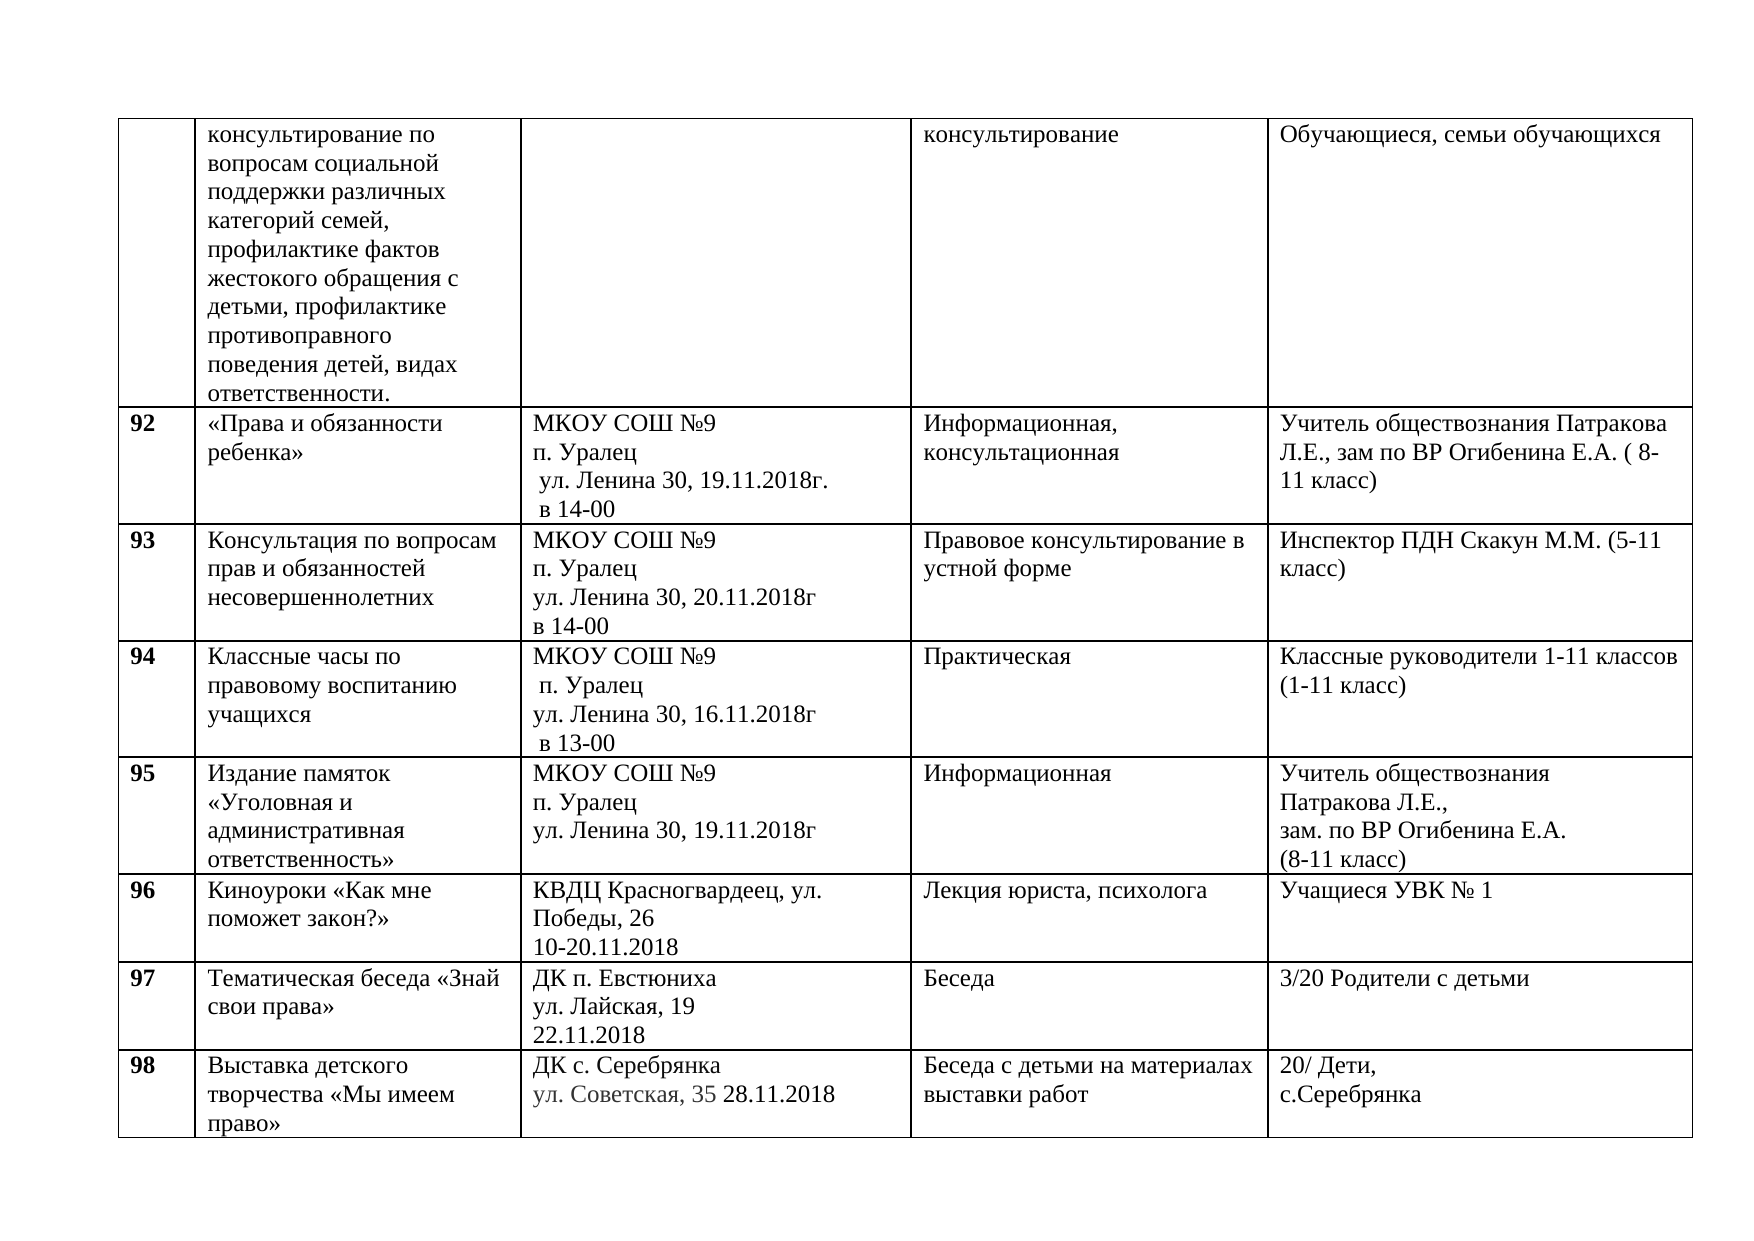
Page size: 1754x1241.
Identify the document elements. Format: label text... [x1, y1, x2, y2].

table_cell 92 [119, 408, 194, 523]
table_cell 98 [119, 1051, 194, 1137]
table_cell Тематическая беседа «Знай свои права» [196, 963, 520, 1049]
table_cell консультирование [912, 119, 1267, 406]
table_cell Учитель обществознания Патракова Л.Е., зам. по ВР Огибенина Е.А. (8-11 класс) [1269, 758, 1692, 873]
table_cell Учащиеся УВК № 1 [1269, 875, 1692, 961]
table_cell 93 [119, 525, 194, 640]
table_cell 97 [119, 963, 194, 1049]
table_cell КВДЦ Красногвардеец, ул. Победы, 26 10-20.11.2018 [522, 875, 910, 961]
table_cell Правовое консультирование в устной форме [912, 525, 1267, 640]
table_cell Информационная, консультационная [912, 408, 1267, 523]
table_cell консультирование по вопросам социальной поддержки различных категорий семей, профилактике фактов жестокого обращения с детьми, профилактике противоправного поведения детей, видах ответственности. [196, 119, 520, 406]
table_cell Обучающиеся, семьи обучающихся [1269, 119, 1692, 406]
table_cell Беседа с детьми на материалах выставки работ [912, 1051, 1267, 1137]
table_cell Консультация по вопросам прав и обязанностей несовершеннолетних [196, 525, 520, 640]
table_cell Киноуроки «Как мне поможет закон?» [196, 875, 520, 961]
table_cell МКОУ СОШ №9 п. Уралец ул. Ленина 30, 19.11.2018г [522, 758, 910, 873]
table_cell 20/ Дети, с.Серебрянка [1269, 1051, 1692, 1137]
table_cell 96 [119, 875, 194, 961]
table_cell ДК с. Серебрянка ул. Советская, 35 28.11.2018 [522, 1051, 910, 1137]
table_cell ДК п. Евстюниха ул. Лайская, 19 22.11.2018 [522, 963, 910, 1049]
table_cell Классные руководители 1-11 классов (1-11 класс) [1269, 642, 1692, 756]
table_cell 3/20 Родители с детьми [1269, 963, 1692, 1049]
table_cell Классные часы по правовому воспитанию учащихся [196, 642, 520, 756]
table_cell Издание памяток «Уголовная и административная ответственность» [196, 758, 520, 873]
table_cell Инспектор ПДН Скакун М.М. (5-11 класс) [1269, 525, 1692, 640]
table_cell МКОУ СОШ №9 п. Уралец ул. Ленина 30, 20.11.2018г в 14-00 [522, 525, 910, 640]
table_cell Выставка детского творчества «Мы имеем право» [196, 1051, 520, 1137]
table_cell [522, 119, 910, 406]
table_cell Практическая [912, 642, 1267, 756]
table_cell [119, 119, 194, 406]
table_cell «Права и обязанности ребенка» [196, 408, 520, 523]
table_cell Беседа [912, 963, 1267, 1049]
table_cell Информационная [912, 758, 1267, 873]
table_cell 94 [119, 642, 194, 756]
table_cell 95 [119, 758, 194, 873]
table_cell МКОУ СОШ №9 п. Уралец ул. Ленина 30, 19.11.2018г. в 14-00 [522, 408, 910, 523]
table_cell МКОУ СОШ №9 п. Уралец ул. Ленина 30, 16.11.2018г в 13-00 [522, 642, 910, 756]
table_cell Лекция юриста, психолога [912, 875, 1267, 961]
table_cell Учитель обществознания Патракова Л.Е., зам по ВР Огибенина Е.А. ( 8-11 класс) [1269, 408, 1692, 523]
